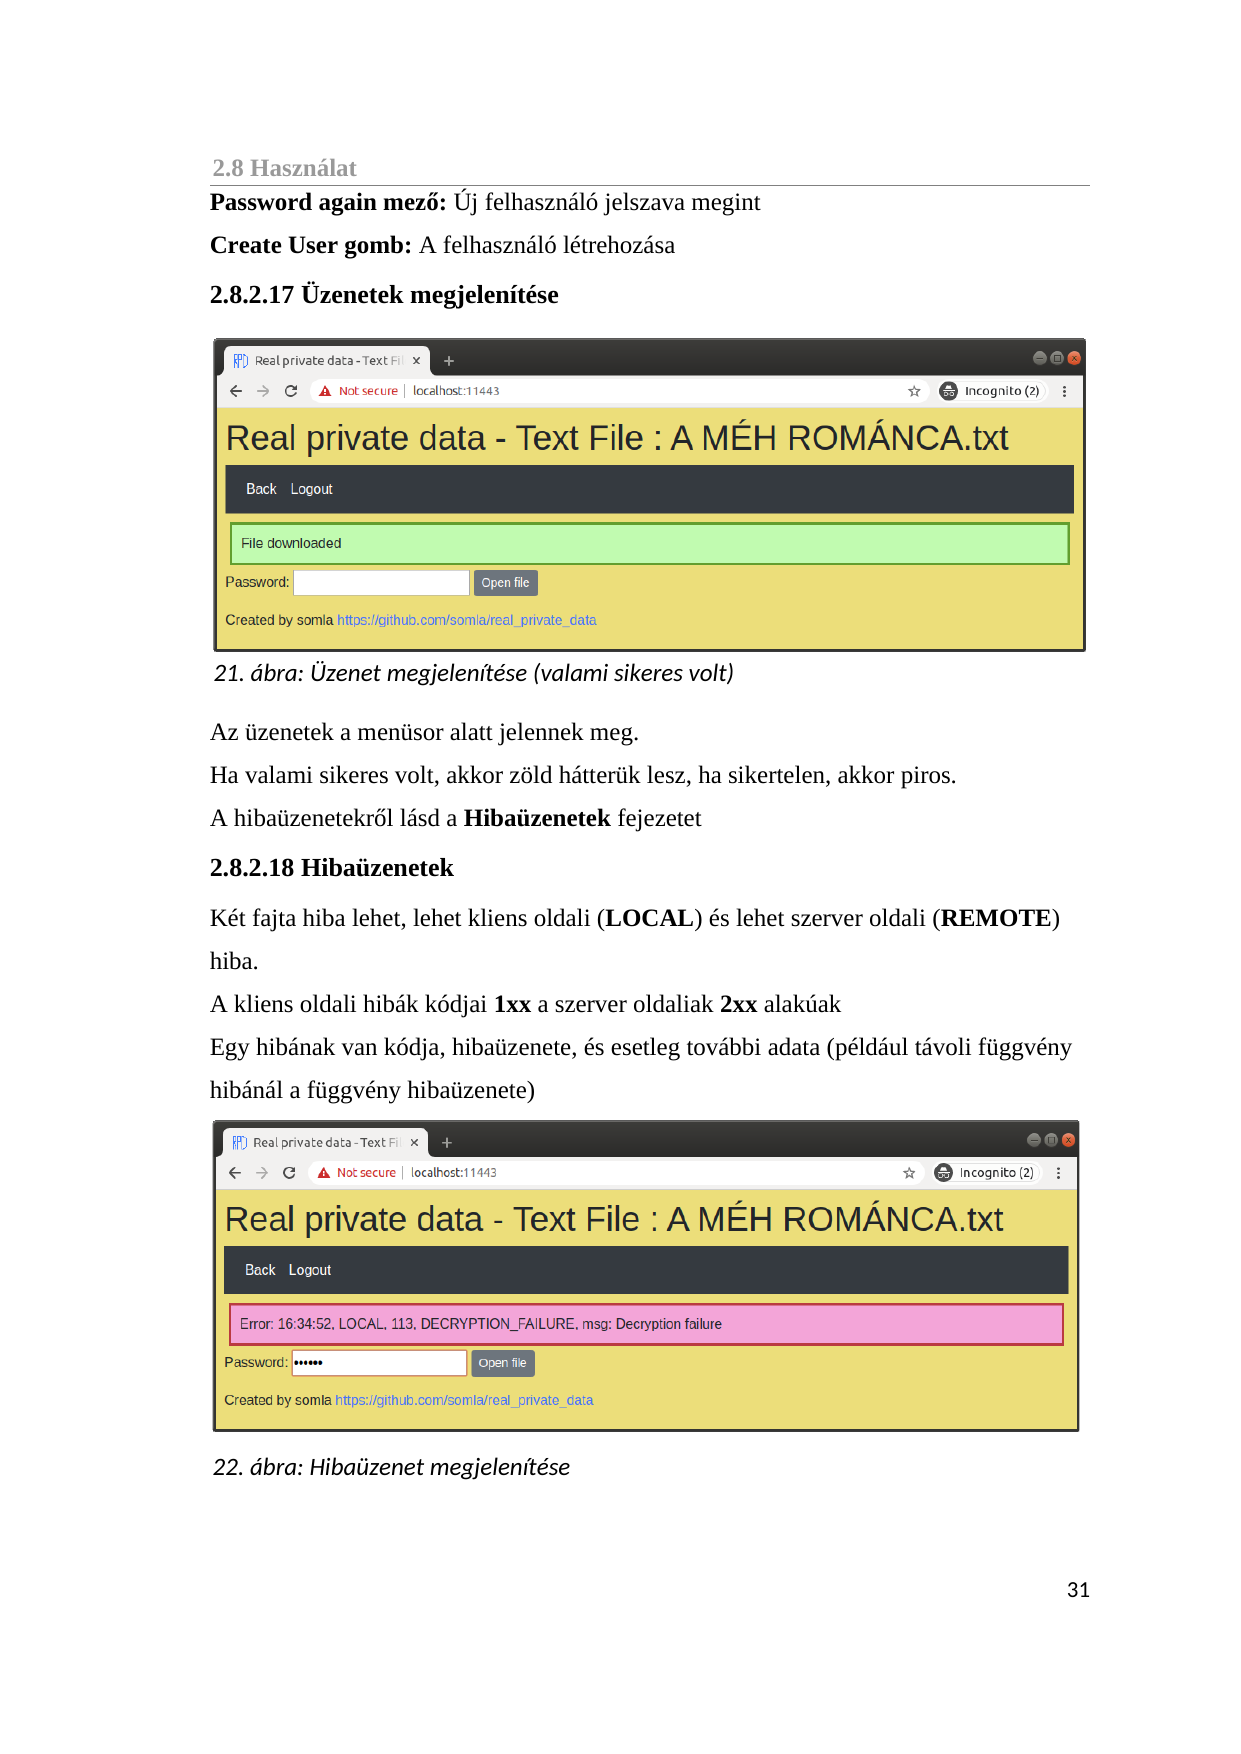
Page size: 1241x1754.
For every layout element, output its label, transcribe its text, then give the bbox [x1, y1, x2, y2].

text Az üzenetek a menüsor alatt jelennek meg. Ha valami sikeres volt, akkor zöld hátterük lesz, ha sikertelen, akkor piros. A hibaüzenetekről lásd a Hibaüzenetek fejezetet [209, 717, 1090, 832]
picture [213, 338, 1086, 652]
text Password again mező: Új felhasználó jelszava megint [209, 187, 1090, 215]
picture [212, 1120, 1080, 1432]
text 22. ábra: Hibaüzenet megjelenítése [212, 1432, 1079, 1481]
text [212, 1108, 1079, 1120]
subtitle Hibaüzenetek [209, 852, 1090, 882]
subtitle Üzenetek megjelenítése [209, 279, 1090, 309]
text Create User gomb: A felhasználó létrehozása [209, 230, 1090, 258]
text A kliens oldali hibák kódjai 1xx a szerver oldaliak 2xx alakúak [209, 989, 1090, 1018]
text Két fajta hiba lehet, lehet kliens oldali (LOCAL) és lehet szerver oldali (REMOTE) hiba. [209, 903, 1090, 975]
text Egy hibának van kódja, hibaüzenete, és esetleg további adata (például távoli függvény hibánál a függvény hibaüzenete) [209, 1032, 1090, 1104]
text 21. ábra: Üzenet megjelenítése (valami sikeres volt) [213, 652, 1086, 688]
